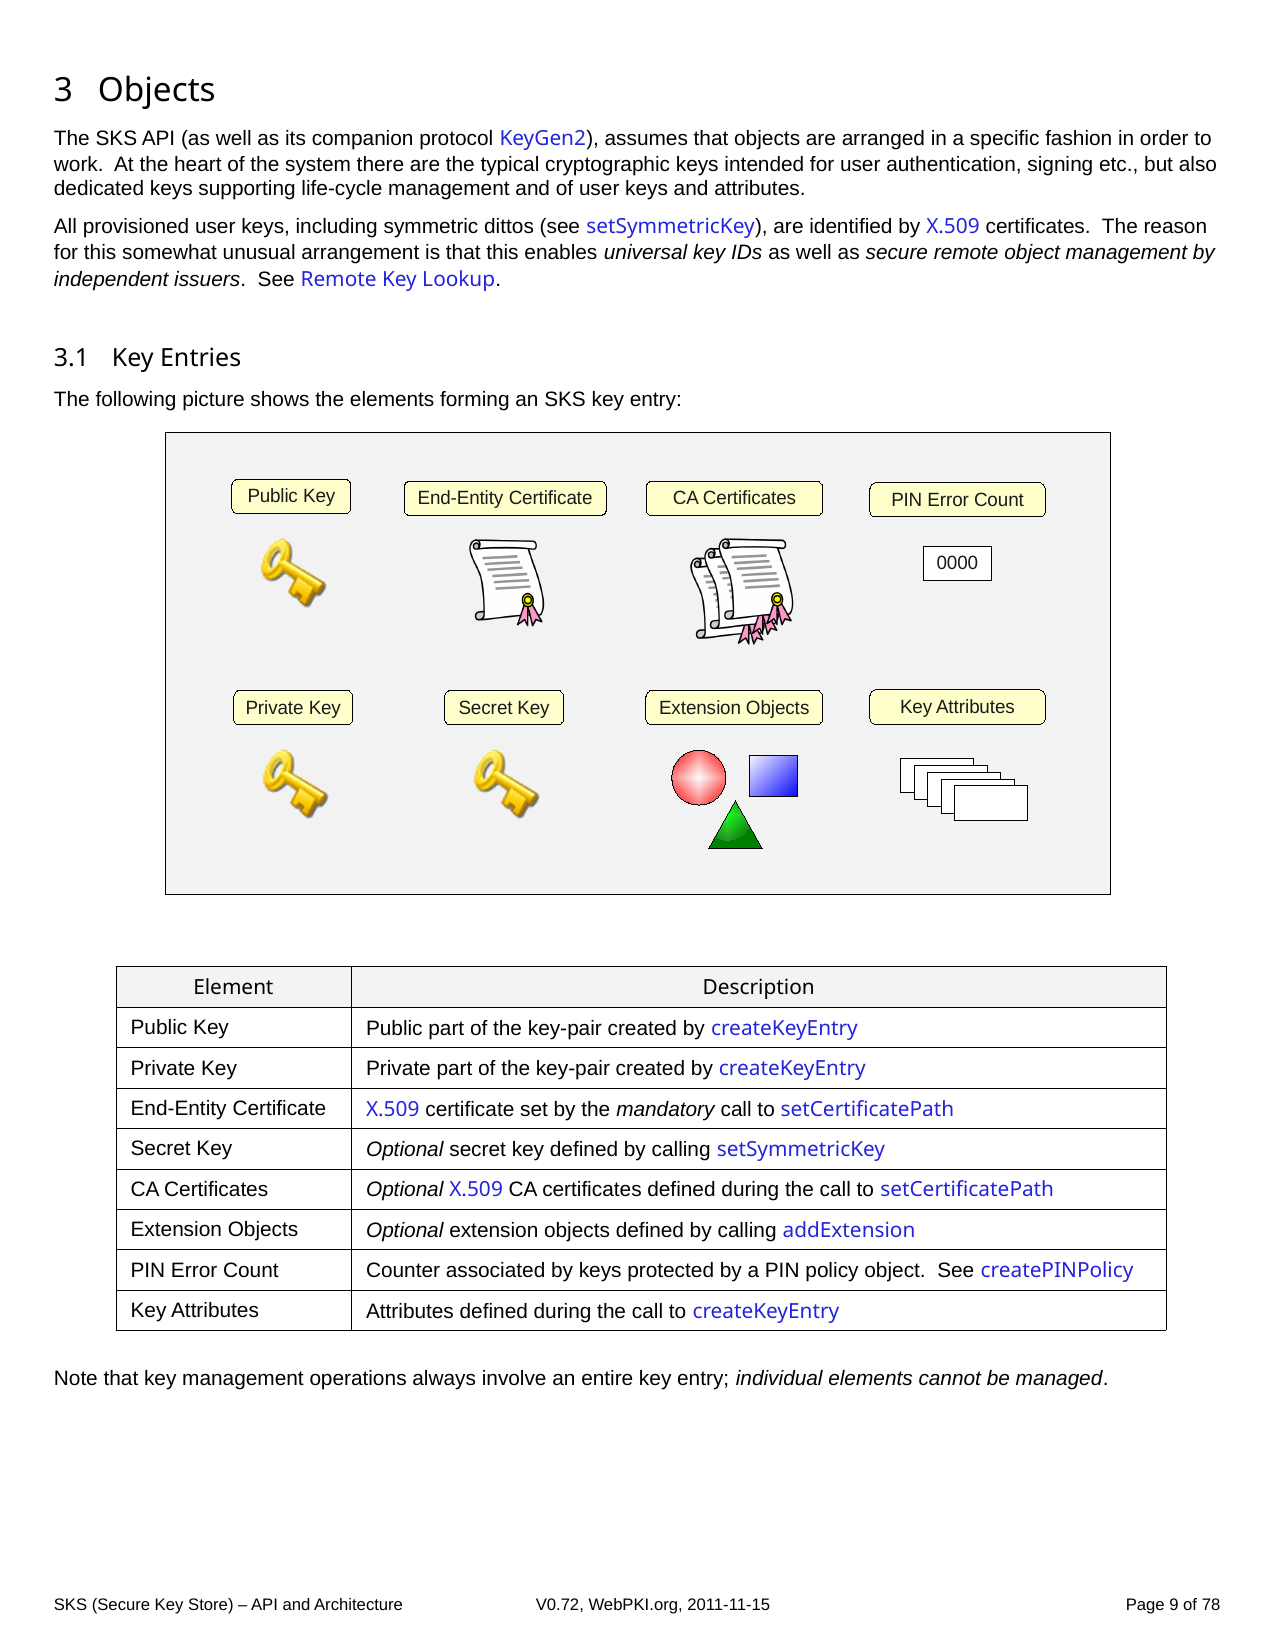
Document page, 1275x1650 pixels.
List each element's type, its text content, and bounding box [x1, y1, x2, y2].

table_cell Private Key [117, 1048, 351, 1088]
table_cell Secret Key [117, 1129, 351, 1168]
table_header Element [117, 967, 351, 1007]
table_cell X.509 certificate set by the mandatory call to setCertificatePath [352, 1089, 1166, 1128]
table_cell Counter associated by keys protected by a PIN policy object. See createPINPolicy [352, 1250, 1166, 1290]
table_cell Optional extension objects defined by calling addExtension [352, 1210, 1166, 1249]
subtitle Key Entries [54, 340, 1221, 374]
text Note that key management operations always involve an entire key entry; individual elements cannot be managed. [54, 1366, 1221, 1390]
table_cell End‑Entity Certificate [117, 1089, 351, 1128]
table_cell Optional secret key defined by calling setSymmetricKey [352, 1129, 1166, 1168]
text All provisioned user keys, including symmetric dittos (see setSymmetricKey), are identified by X.509 certificates. The reason for this somewhat unusual arrangement is that this enables universal key IDs as well as secure remote object management by independent issuers. See Remote Key Lookup. [54, 212, 1221, 292]
table_cell Key Attributes [117, 1291, 351, 1330]
table_cell Attributes defined during the call to createKeyEntry [352, 1291, 1166, 1330]
table_cell Public Key [117, 1008, 351, 1047]
table_cell Extension Objects [117, 1210, 351, 1249]
text The SKS API (as well as its companion protocol KeyGen2), assumes that objects are arranged in a specific fashion in order to work. At the heart of the system there are the typical cryptographic keys intended for user authentication, signing etc., but also dedicated keys supporting life-cycle management and of user keys and attributes. [54, 123, 1221, 200]
subtitle Objects [54, 66, 1221, 111]
table_cell Optional X.509 CA certificates defined during the call to setCertificatePath [352, 1170, 1166, 1209]
table_header Description [352, 967, 1166, 1007]
table_cell PIN Error Count [117, 1250, 351, 1290]
table_cell Private part of the key-pair created by createKeyEntry [352, 1048, 1166, 1088]
table_cell CA Certificates [117, 1170, 351, 1209]
table_cell Public part of the key-pair created by createKeyEntry [352, 1008, 1166, 1047]
text The following picture shows the elements forming an SKS key entry: [54, 386, 1221, 918]
